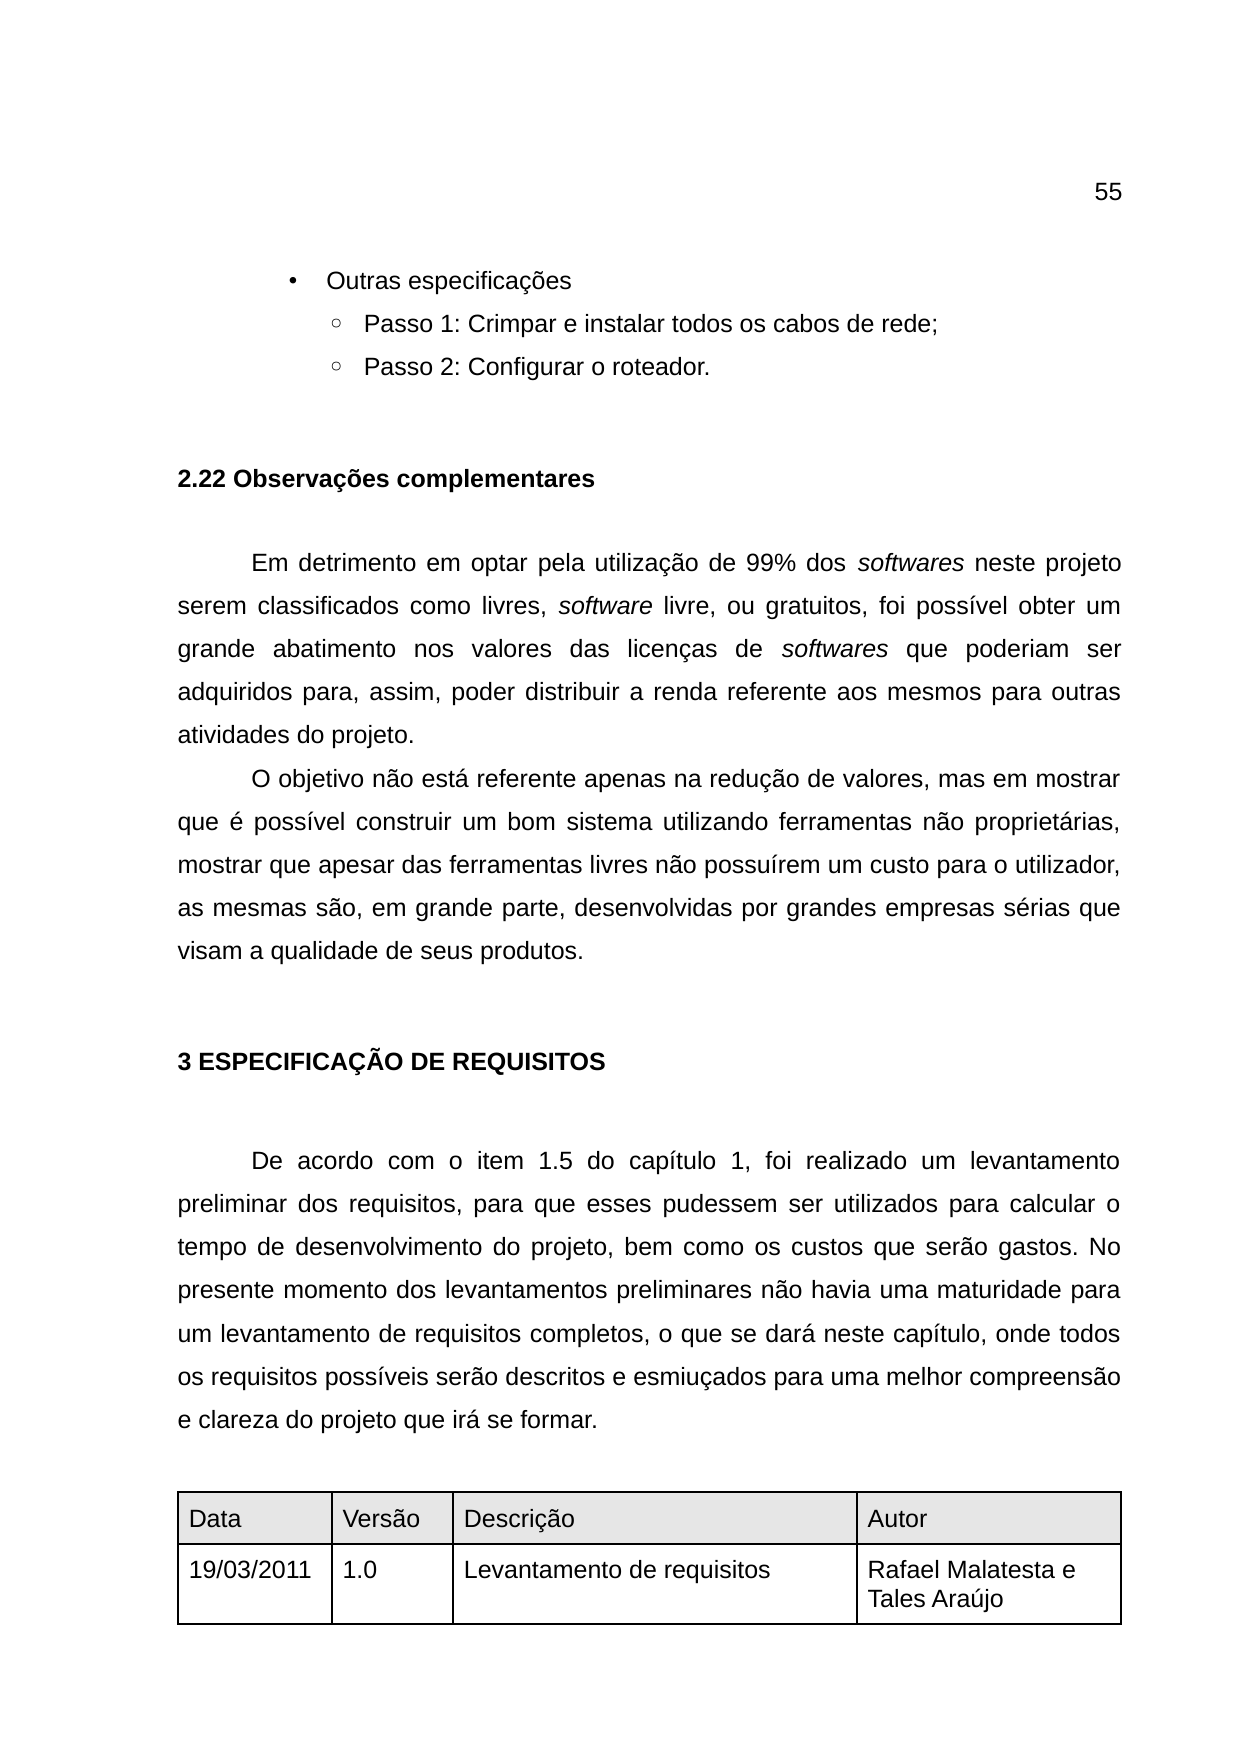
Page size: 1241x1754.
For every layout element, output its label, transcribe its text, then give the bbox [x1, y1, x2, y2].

list Passo 2: Configurar o roteador. [326, 352, 1122, 381]
table_header Autor [858, 1493, 1120, 1543]
table_cell Levantamento de requisitos [454, 1545, 856, 1623]
text De acordo com o item 1.5 do capítulo 1, foi realizado um levantamento preliminar dos requisitos, para que esses pudessem ser utilizados para calcular o tempo de desenvolvimento do projeto, bem como os custos que serão gastos. No presente momento dos levantamentos preliminares não havia uma maturidade para um levantamento de requisitos completos, o que se dará neste capítulo, onde todos os requisitos possíveis serão descritos e esmiuçados para uma melhor compreensão e clareza do projeto que irá se formar. [177, 1146, 1122, 1433]
table_cell 19/03/2011 [179, 1545, 331, 1623]
list Outras especificações [288, 266, 1122, 294]
subtitle 2.22 Observações complementares [177, 463, 1122, 492]
subtitle 3 ESPECIFICAÇÃO DE REQUISITOS [177, 1047, 1122, 1076]
table_header Data [179, 1493, 331, 1543]
table_cell Rafael Malatesta e Tales Araújo [858, 1545, 1120, 1623]
list Passo 1: Crimpar e instalar todos os cabos de rede; [326, 309, 1122, 338]
table_header Versão [333, 1493, 452, 1543]
table_header Descrição [454, 1493, 856, 1543]
table_cell 1.0 [333, 1545, 452, 1623]
text O objetivo não está referente apenas na redução de valores, mas em mostrar que é possível construir um bom sistema utilizando ferramentas não proprietárias, mostrar que apesar das ferramentas livres não possuírem um custo para o utilizador, as mesmas são, em grande parte, desenvolvidas por grandes empresas sérias que visam a qualidade de seus produtos. [177, 763, 1122, 965]
text Em detrimento em optar pela utilização de 99% dos softwares neste projeto serem classificados como livres, software livre, ou gratuitos, foi possível obter um grande abatimento nos valores das licenças de softwares que poderiam ser adquiridos para, assim, poder distribuir a renda referente aos mesmos para outras atividades do projeto. [177, 548, 1122, 749]
